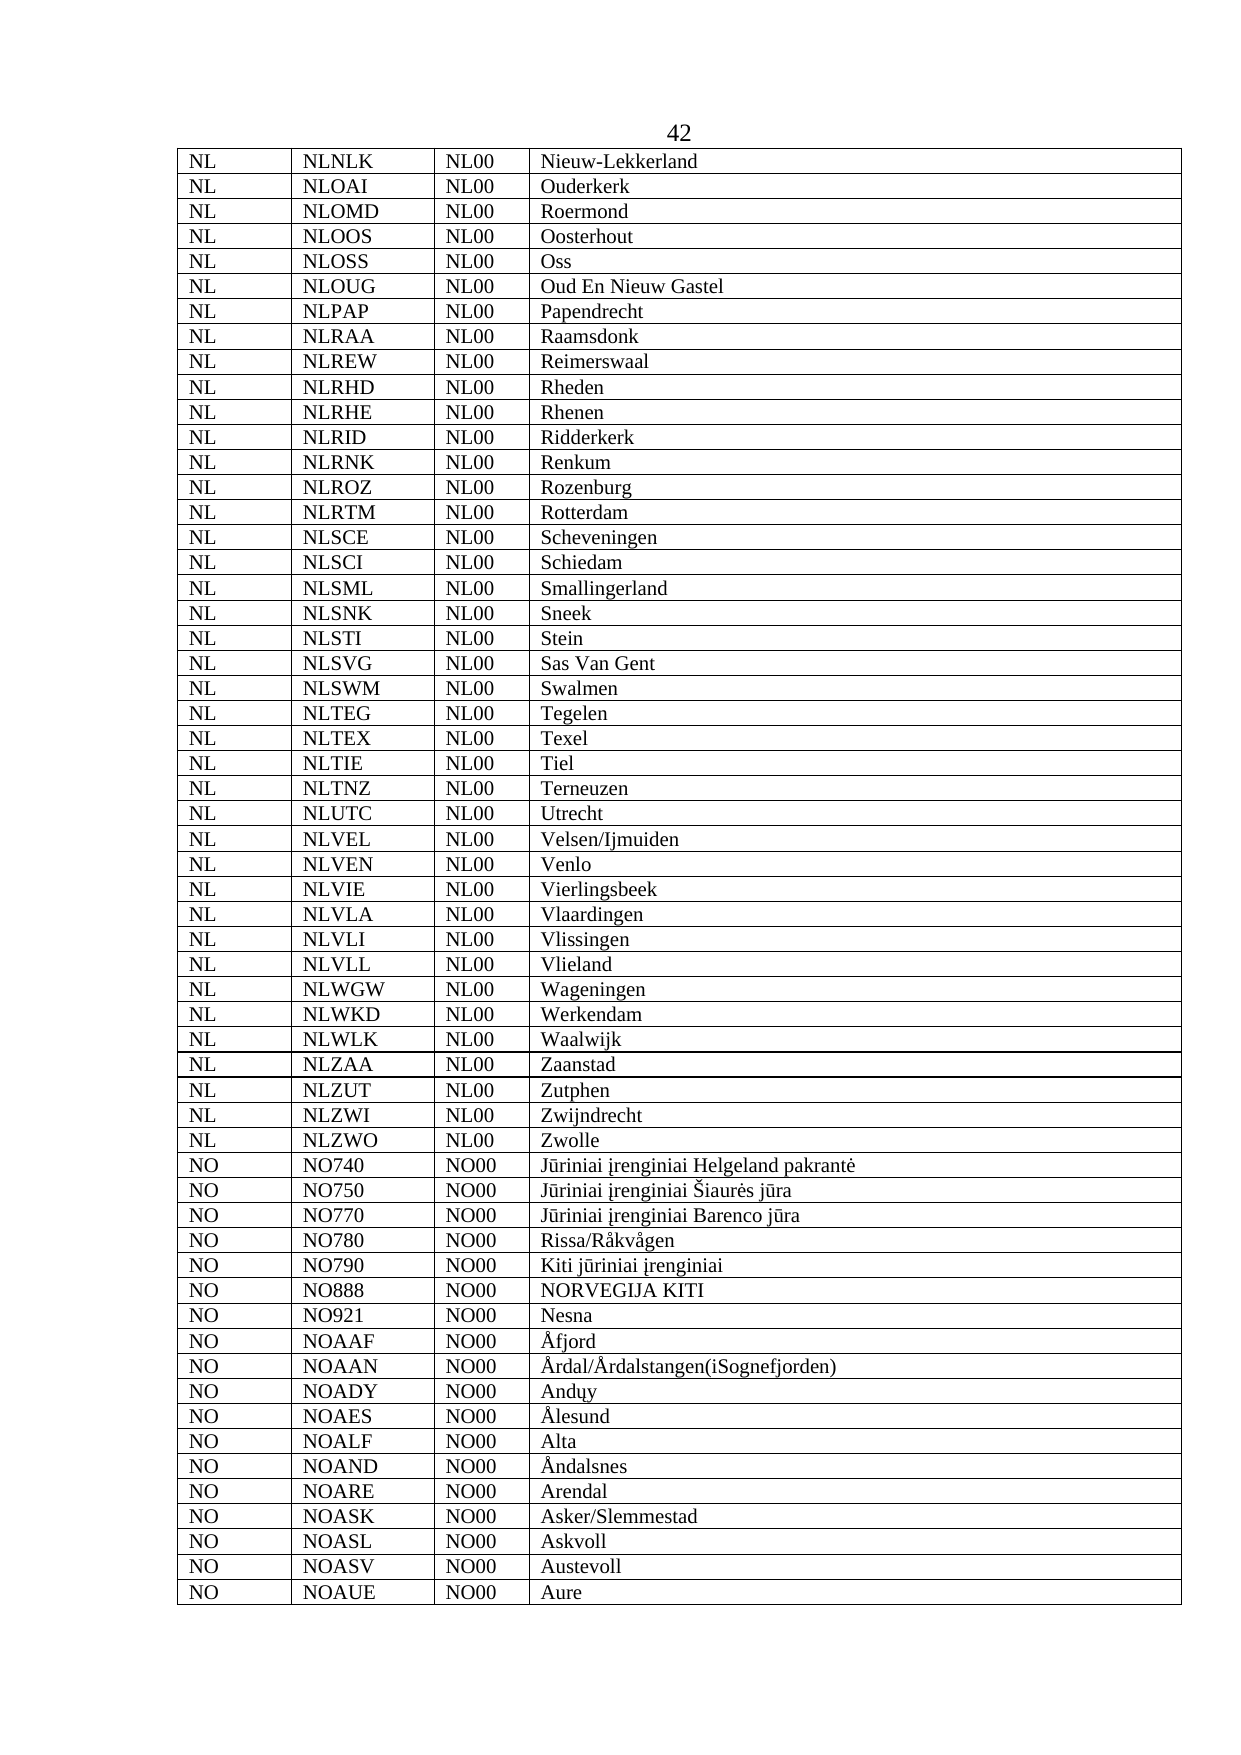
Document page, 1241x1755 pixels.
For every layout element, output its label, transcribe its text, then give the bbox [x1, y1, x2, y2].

table_cell NL00 [435, 525, 529, 549]
table_cell NO [178, 1454, 291, 1478]
table_cell Jūriniai įrenginiai Helgeland pakrantė [530, 1153, 1181, 1177]
table_cell Schiedam [530, 550, 1181, 574]
table_cell NL [178, 1128, 291, 1152]
table_cell NL [178, 274, 291, 298]
table_cell NL [178, 425, 291, 449]
table_cell NO00 [435, 1178, 529, 1202]
table_cell Texel [530, 726, 1181, 750]
table_cell Aure [530, 1580, 1181, 1604]
table_cell NLTEG [292, 701, 434, 725]
table_cell NLWKD [292, 1002, 434, 1026]
table_cell NO00 [435, 1429, 529, 1453]
table_cell Ålesund [530, 1404, 1181, 1428]
table_cell NO00 [435, 1354, 529, 1378]
table_cell NLZWO [292, 1128, 434, 1152]
table_cell NL00 [435, 601, 529, 624]
table_cell NO00 [435, 1278, 529, 1302]
table_cell NL [178, 224, 291, 248]
table_cell NLPAP [292, 299, 434, 323]
table_cell NLVLA [292, 902, 434, 926]
table_cell NL00 [435, 174, 529, 198]
table_cell NLRHD [292, 375, 434, 399]
table_cell NO [178, 1329, 291, 1353]
table_cell NL00 [435, 1053, 529, 1076]
table_cell NL00 [435, 776, 529, 800]
table_cell NLZAA [292, 1053, 434, 1076]
table_cell NL [178, 651, 291, 675]
table_cell NO770 [292, 1203, 434, 1227]
table_cell Venlo [530, 852, 1181, 876]
table_cell NO [178, 1479, 291, 1503]
table_cell Zwijndrecht [530, 1103, 1181, 1127]
table_cell NL [178, 575, 291, 599]
table_cell NO [178, 1153, 291, 1177]
table_cell Oud En Nieuw Gastel [530, 274, 1181, 298]
table_cell NLSCI [292, 550, 434, 574]
table_cell NO00 [435, 1479, 529, 1503]
table_cell Vlaardingen [530, 902, 1181, 926]
table_cell NL [178, 751, 291, 775]
table_cell NL00 [435, 801, 529, 825]
table_cell NL [178, 174, 291, 198]
table_cell NOADY [292, 1379, 434, 1403]
table_cell NO00 [435, 1379, 529, 1403]
table_cell Arendal [530, 1479, 1181, 1503]
table_cell NLOAI [292, 174, 434, 198]
table_cell NL00 [435, 852, 529, 876]
table_cell NO00 [435, 1529, 529, 1553]
table_cell NO00 [435, 1404, 529, 1428]
table_cell NL00 [435, 425, 529, 449]
table_cell Ridderkerk [530, 425, 1181, 449]
table_cell NLZUT [292, 1078, 434, 1102]
table_cell Zaanstad [530, 1053, 1181, 1076]
table_cell NL00 [435, 375, 529, 399]
table_cell NOAND [292, 1454, 434, 1478]
table_cell NL00 [435, 1002, 529, 1026]
table_cell Åndalsnes [530, 1454, 1181, 1478]
table_cell Rissa/Råkvågen [530, 1228, 1181, 1252]
table_cell NLVLI [292, 927, 434, 951]
table_cell Oosterhout [530, 224, 1181, 248]
table_cell NOARE [292, 1479, 434, 1503]
table_cell NL [178, 475, 291, 499]
table_cell NO [178, 1178, 291, 1202]
table_cell NO00 [435, 1454, 529, 1478]
table_cell NL00 [435, 350, 529, 373]
table_cell NL00 [435, 977, 529, 1001]
table_cell NO [178, 1555, 291, 1578]
table_cell NL [178, 902, 291, 926]
table_cell NO [178, 1529, 291, 1553]
table_cell NO780 [292, 1228, 434, 1252]
table_cell NO00 [435, 1203, 529, 1227]
table_cell Raamsdonk [530, 324, 1181, 348]
table_cell Austevoll [530, 1555, 1181, 1578]
table_cell Vlieland [530, 952, 1181, 976]
table_cell NL [178, 1103, 291, 1127]
table_cell NL [178, 400, 291, 424]
table_cell Rhenen [530, 400, 1181, 424]
table_cell NL [178, 927, 291, 951]
table_cell Wageningen [530, 977, 1181, 1001]
table_cell NL [178, 375, 291, 399]
table_cell Asker/Slemmestad [530, 1504, 1181, 1528]
table_cell NL [178, 249, 291, 273]
table_cell NL00 [435, 299, 529, 323]
table_cell NL00 [435, 626, 529, 650]
table_cell NL [178, 1078, 291, 1102]
table_cell Sneek [530, 601, 1181, 624]
table_cell NLVEL [292, 826, 434, 851]
table_cell NOAUE [292, 1580, 434, 1604]
table_cell Zutphen [530, 1078, 1181, 1102]
table_cell Papendrecht [530, 299, 1181, 323]
table_cell NL [178, 852, 291, 876]
table_cell Nesna [530, 1304, 1181, 1327]
table_cell NL [178, 952, 291, 976]
table_cell NL00 [435, 902, 529, 926]
table_cell NLOSS [292, 249, 434, 273]
table_cell NO750 [292, 1178, 434, 1202]
table_cell NO [178, 1429, 291, 1453]
table_cell NO [178, 1504, 291, 1528]
table_cell NO740 [292, 1153, 434, 1177]
table_cell NLRID [292, 425, 434, 449]
table_cell NL [178, 500, 291, 524]
table_cell NLOMD [292, 199, 434, 223]
table_cell NO00 [435, 1504, 529, 1528]
table_cell NO [178, 1228, 291, 1252]
table_cell Velsen/Ijmuiden [530, 826, 1181, 851]
table_cell NLWGW [292, 977, 434, 1001]
table_cell Årdal/Årdalstangen(iSognefjorden) [530, 1354, 1181, 1378]
table_cell NL [178, 601, 291, 624]
table_cell NL00 [435, 575, 529, 599]
table_cell NLSTI [292, 626, 434, 650]
table_cell Tiel [530, 751, 1181, 775]
table_cell NL00 [435, 400, 529, 424]
table_cell NLREW [292, 350, 434, 373]
table_cell NLNLK [292, 149, 434, 173]
table_cell Waalwijk [530, 1027, 1181, 1051]
table_cell NOALF [292, 1429, 434, 1453]
table_cell NL [178, 450, 291, 474]
table_cell NL [178, 626, 291, 650]
table_cell Terneuzen [530, 776, 1181, 800]
table_cell NL00 [435, 500, 529, 524]
table_cell NLVEN [292, 852, 434, 876]
table_cell Werkendam [530, 1002, 1181, 1026]
table_cell Stein [530, 626, 1181, 650]
table_cell NOAAN [292, 1354, 434, 1378]
table_cell NL [178, 877, 291, 901]
table_cell NLSNK [292, 601, 434, 624]
table_cell NLTEX [292, 726, 434, 750]
table_cell NLRTM [292, 500, 434, 524]
table_cell NL [178, 199, 291, 223]
table_cell NOASK [292, 1504, 434, 1528]
table_cell Jūriniai įrenginiai Šiaurės jūra [530, 1178, 1181, 1202]
table_cell NL [178, 1027, 291, 1051]
table_cell NL [178, 1002, 291, 1026]
table_cell Alta [530, 1429, 1181, 1453]
table_cell NL00 [435, 324, 529, 348]
table_cell Scheveningen [530, 525, 1181, 549]
table_cell NL00 [435, 927, 529, 951]
table_cell NL00 [435, 676, 529, 700]
table_cell NLTIE [292, 751, 434, 775]
table_cell NL [178, 977, 291, 1001]
table_cell NL00 [435, 450, 529, 474]
table_cell NO [178, 1203, 291, 1227]
table_cell NL00 [435, 726, 529, 750]
table_cell NLWLK [292, 1027, 434, 1051]
table_cell NO [178, 1304, 291, 1327]
table_cell Rozenburg [530, 475, 1181, 499]
table_cell NL [178, 1053, 291, 1076]
table_cell Smallingerland [530, 575, 1181, 599]
table_cell NLRAA [292, 324, 434, 348]
table_cell NLVLL [292, 952, 434, 976]
table_cell NL [178, 525, 291, 549]
table_cell Vierlingsbeek [530, 877, 1181, 901]
table_cell NL00 [435, 199, 529, 223]
table_cell Utrecht [530, 801, 1181, 825]
table_cell Swalmen [530, 676, 1181, 700]
table_cell Jūriniai įrenginiai Barenco jūra [530, 1203, 1181, 1227]
table_cell NL [178, 149, 291, 173]
table_cell Kiti jūriniai įrenginiai [530, 1253, 1181, 1277]
table_cell NO888 [292, 1278, 434, 1302]
table_cell NL [178, 550, 291, 574]
table_cell Oss [530, 249, 1181, 273]
table_cell NL00 [435, 952, 529, 976]
table_cell NO921 [292, 1304, 434, 1327]
table_cell NORVEGIJA KITI [530, 1278, 1181, 1302]
table_cell Zwolle [530, 1128, 1181, 1152]
table_cell NL [178, 801, 291, 825]
table_cell NLSCE [292, 525, 434, 549]
table_cell NO [178, 1253, 291, 1277]
table_cell NL00 [435, 224, 529, 248]
table_cell NL00 [435, 1103, 529, 1127]
table_cell NLSWM [292, 676, 434, 700]
table_cell NLTNZ [292, 776, 434, 800]
table_cell NL00 [435, 274, 529, 298]
table_cell Askvoll [530, 1529, 1181, 1553]
table_cell NO [178, 1354, 291, 1378]
table_cell NL [178, 324, 291, 348]
table_cell Tegelen [530, 701, 1181, 725]
table_cell NLROZ [292, 475, 434, 499]
table_cell NLSML [292, 575, 434, 599]
table_cell NL00 [435, 149, 529, 173]
table_cell NL00 [435, 651, 529, 675]
table_cell NLUTC [292, 801, 434, 825]
table_cell Åfjord [530, 1329, 1181, 1353]
table_cell NL [178, 726, 291, 750]
table_cell NOASL [292, 1529, 434, 1553]
table_cell NO00 [435, 1329, 529, 1353]
table_cell NL [178, 299, 291, 323]
table_cell NL [178, 776, 291, 800]
table_cell NO790 [292, 1253, 434, 1277]
table_cell NO00 [435, 1555, 529, 1578]
table_cell NO [178, 1404, 291, 1428]
table_cell NO [178, 1278, 291, 1302]
table_cell NLOOS [292, 224, 434, 248]
table_cell NOAAF [292, 1329, 434, 1353]
table_cell NL00 [435, 701, 529, 725]
table_cell Sas Van Gent [530, 651, 1181, 675]
table_cell Vlissingen [530, 927, 1181, 951]
table_cell NLRNK [292, 450, 434, 474]
table_cell NL00 [435, 877, 529, 901]
table_cell NLRHE [292, 400, 434, 424]
table_cell NL [178, 701, 291, 725]
table_cell NL00 [435, 1078, 529, 1102]
table_cell NL00 [435, 826, 529, 851]
table_cell NL [178, 826, 291, 851]
table_cell NLVIE [292, 877, 434, 901]
table_cell NL00 [435, 550, 529, 574]
table_cell NL00 [435, 249, 529, 273]
table_cell Andųy [530, 1379, 1181, 1403]
table_cell NO00 [435, 1580, 529, 1604]
table_cell NLOUG [292, 274, 434, 298]
table_cell NOAES [292, 1404, 434, 1428]
table_cell NL00 [435, 475, 529, 499]
table_cell NO00 [435, 1253, 529, 1277]
table_cell NL00 [435, 751, 529, 775]
table_cell NO00 [435, 1153, 529, 1177]
table_cell NO [178, 1379, 291, 1403]
table_cell NLSVG [292, 651, 434, 675]
table_cell NL [178, 676, 291, 700]
table_cell NL [178, 350, 291, 373]
table_cell Roermond [530, 199, 1181, 223]
table_cell NL00 [435, 1128, 529, 1152]
table_cell NO00 [435, 1228, 529, 1252]
table_cell Rheden [530, 375, 1181, 399]
table_cell Ouderkerk [530, 174, 1181, 198]
table_cell NLZWI [292, 1103, 434, 1127]
table_cell NOASV [292, 1555, 434, 1578]
table_cell Reimerswaal [530, 350, 1181, 373]
table_cell NL00 [435, 1027, 529, 1051]
table_cell Nieuw-Lekkerland [530, 149, 1181, 173]
table_cell Rotterdam [530, 500, 1181, 524]
table_cell Renkum [530, 450, 1181, 474]
table_cell NO00 [435, 1304, 529, 1327]
table_cell NO [178, 1580, 291, 1604]
